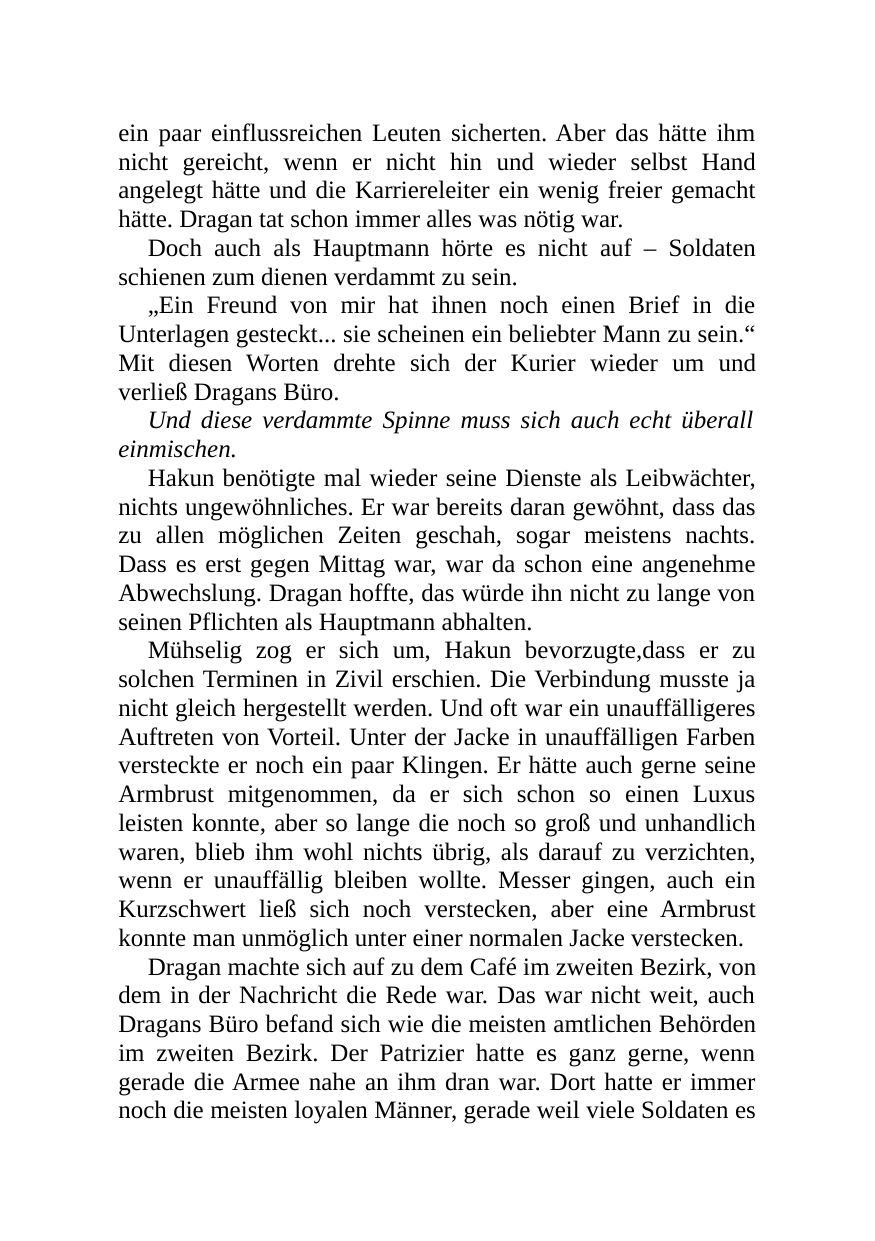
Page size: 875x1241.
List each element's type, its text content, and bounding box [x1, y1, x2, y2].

text Und diese verdammte Spinne muss sich auch echt überall einmischen. [118, 406, 756, 463]
text Mühselig zog er sich um, Hakun bevorzugte,dass er zu solchen Terminen in Zivil erschien. Die Verbindung musste ja nicht gleich hergestellt werden. Und oft war ein unauffälligeres Auftreten von Vorteil. Unter der Jacke in unauffälligen Farben versteckte er noch ein paar Klingen. Er hätte auch gerne seine Armbrust mitgenommen, da er sich schon so einen Luxus leisten konnte, aber so lange die noch so groß und unhandlich waren, blieb ihm wohl nichts übrig, als darauf zu verzichten, wenn er unauffällig bleiben wollte. Messer gingen, auch ein Kurzschwert ließ sich noch verstecken, aber eine Armbrust konnte man unmöglich unter einer normalen Jacke verstecken. [118, 636, 756, 952]
text Doch auch als Hauptmann hörte es nicht auf – Soldaten schienen zum dienen verdammt zu sein. [118, 233, 756, 291]
text „Ein Freund von mir hat ihnen noch einen Brief in die Unterlagen gesteckt... sie scheinen ein beliebter Mann zu sein.“ Mit diesen Worten drehte sich der Kurier wieder um und verließ Dragans Büro. [118, 291, 756, 406]
text Dragan machte sich auf zu dem Café im zweiten Bezirk, von dem in der Nachricht die Rede war. Das war nicht weit, auch Dragans Büro befand sich wie die meisten amtlichen Behörden im zweiten Bezirk. Der Patrizier hatte es ganz gerne, wenn gerade die Armee nahe an ihm dran war. Dort hatte er immer noch die meisten loyalen Männer, gerade weil viele Soldaten es [118, 952, 756, 1124]
text ein paar einflussreichen Leuten sicherten. Aber das hätte ihm nicht gereicht, wenn er nicht hin und wieder selbst Hand angelegt hätte und die Karriereleiter ein wenig freier gemacht hätte. Dragan tat schon immer alles was nötig war. [118, 118, 756, 233]
text Hakun benötigte mal wieder seine Dienste als Leibwächter, nichts ungewöhnliches. Er war bereits daran gewöhnt, dass das zu allen möglichen Zeiten geschah, sogar meistens nachts. Dass es erst gegen Mittag war, war da schon eine angenehme Abwechslung. Dragan hoffte, das würde ihn nicht zu lange von seinen Pflichten als Hauptmann abhalten. [118, 463, 756, 636]
